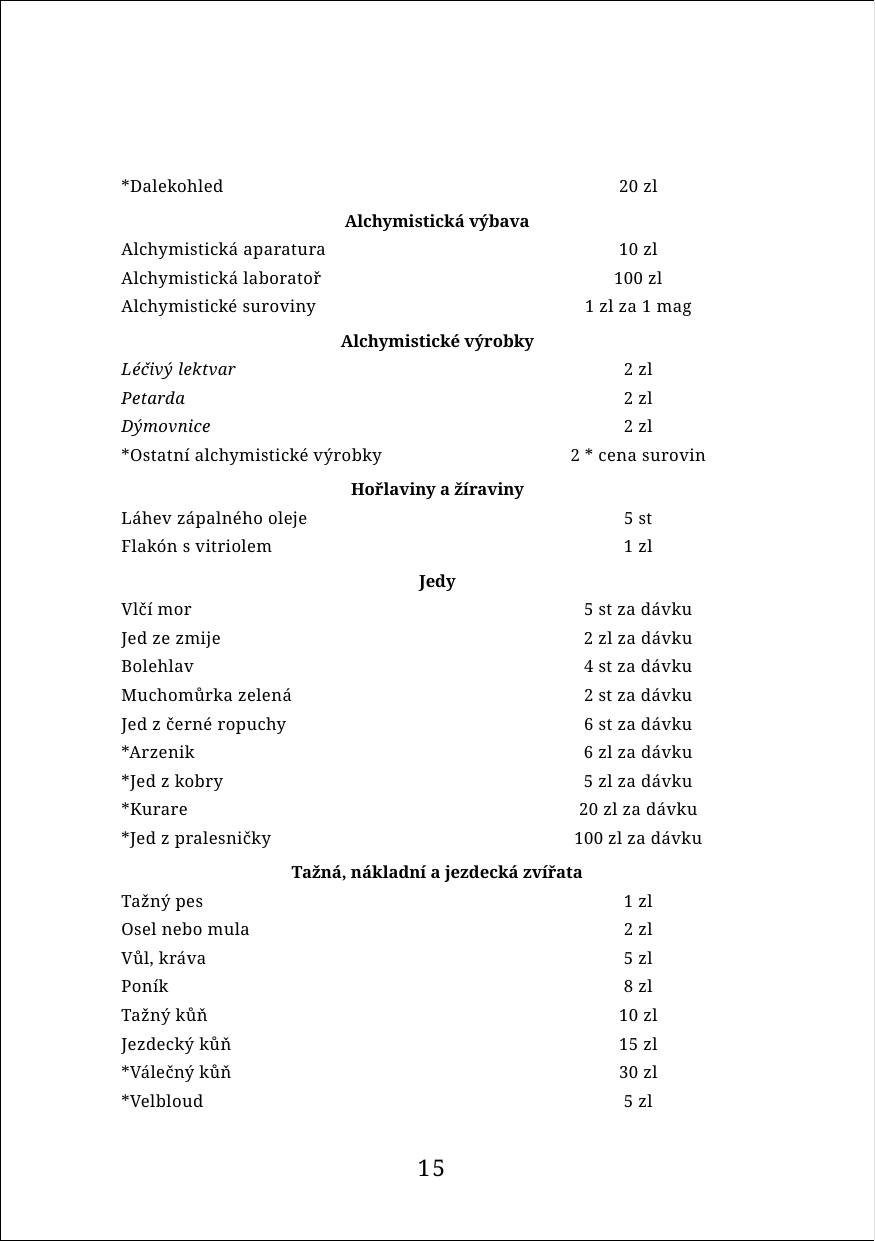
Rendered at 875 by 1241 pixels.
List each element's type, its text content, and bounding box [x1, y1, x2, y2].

table_cell Flakón s vitriolem [118, 532, 520, 561]
table_cell 2 zl za dávku [520, 624, 756, 652]
table_cell 2 zl [520, 384, 756, 412]
table_cell *Jed z kobry [118, 766, 520, 795]
table_cell 4 st za dávku [520, 652, 756, 681]
table_cell Bolehlav [118, 652, 520, 681]
table_cell 1 zl [520, 532, 756, 561]
table_cell Petarda [118, 384, 520, 412]
table_cell Jedy [118, 561, 756, 595]
table_cell Léčivý lektvar [118, 355, 520, 383]
table_cell 20 zl za dávku [520, 795, 756, 823]
table_cell Alchymistické výrobky [118, 320, 756, 355]
table_cell Osel nebo mula [118, 915, 520, 943]
table_cell *Kurare [118, 795, 520, 823]
table_cell Alchymistické suroviny [118, 292, 520, 320]
table_cell Hořlaviny a žíraviny [118, 469, 756, 503]
table_cell *Arzenik [118, 738, 520, 766]
table_cell Jed ze zmije [118, 624, 520, 652]
table_cell Alchymistická aparatura [118, 235, 520, 263]
table_cell 100 zl [520, 263, 756, 292]
table_cell 2 zl [520, 412, 756, 441]
table_cell Dýmovnice [118, 412, 520, 441]
table_cell Láhev zápalného oleje [118, 504, 520, 532]
table_cell 2 zl [520, 915, 756, 943]
table_cell 5 st [520, 504, 756, 532]
table_cell *Válečný kůň [118, 1058, 520, 1086]
table_cell 1 zl [520, 886, 756, 915]
table_cell Jed z černé ropuchy [118, 709, 520, 738]
table_cell Vlčí mor [118, 595, 520, 624]
table_cell 30 zl [520, 1058, 756, 1086]
table_cell 6 zl za dávku [520, 738, 756, 766]
table_cell *Dalekohled [118, 172, 520, 200]
table_cell 6 st za dávku [520, 709, 756, 738]
table_cell Alchymistická laboratoř [118, 263, 520, 292]
table_cell Alchymistická výbava [118, 200, 756, 235]
table_cell Poník [118, 972, 520, 1001]
table_cell 5 st za dávku [520, 595, 756, 624]
table_cell *Velbloud [118, 1086, 520, 1115]
table_cell Muchomůrka zelená [118, 681, 520, 709]
table_cell Tažný kůň [118, 1001, 520, 1029]
table_cell 15 zl [520, 1029, 756, 1058]
table_cell 5 zl [520, 944, 756, 972]
table_cell *Ostatní alchymistické výrobky [118, 441, 520, 469]
table_cell 1 zl za 1 mag [520, 292, 756, 320]
table_cell 20 zl [520, 172, 756, 200]
table_cell Jezdecký kůň [118, 1029, 520, 1058]
table_cell 5 zl za dávku [520, 766, 756, 795]
table_cell 10 zl [520, 235, 756, 263]
table_cell Vůl, kráva [118, 944, 520, 972]
table_cell 10 zl [520, 1001, 756, 1029]
table_cell 2 st za dávku [520, 681, 756, 709]
table_cell 5 zl [520, 1086, 756, 1115]
table_cell 8 zl [520, 972, 756, 1001]
table_cell Tažný pes [118, 886, 520, 915]
table_cell Tažná, nákladní a jezdecká zvířata [118, 852, 756, 886]
table_cell 2 * cena surovin [520, 441, 756, 469]
table_cell 100 zl za dávku [520, 824, 756, 852]
table_cell *Jed z pralesničky [118, 824, 520, 852]
table_cell 2 zl [520, 355, 756, 383]
